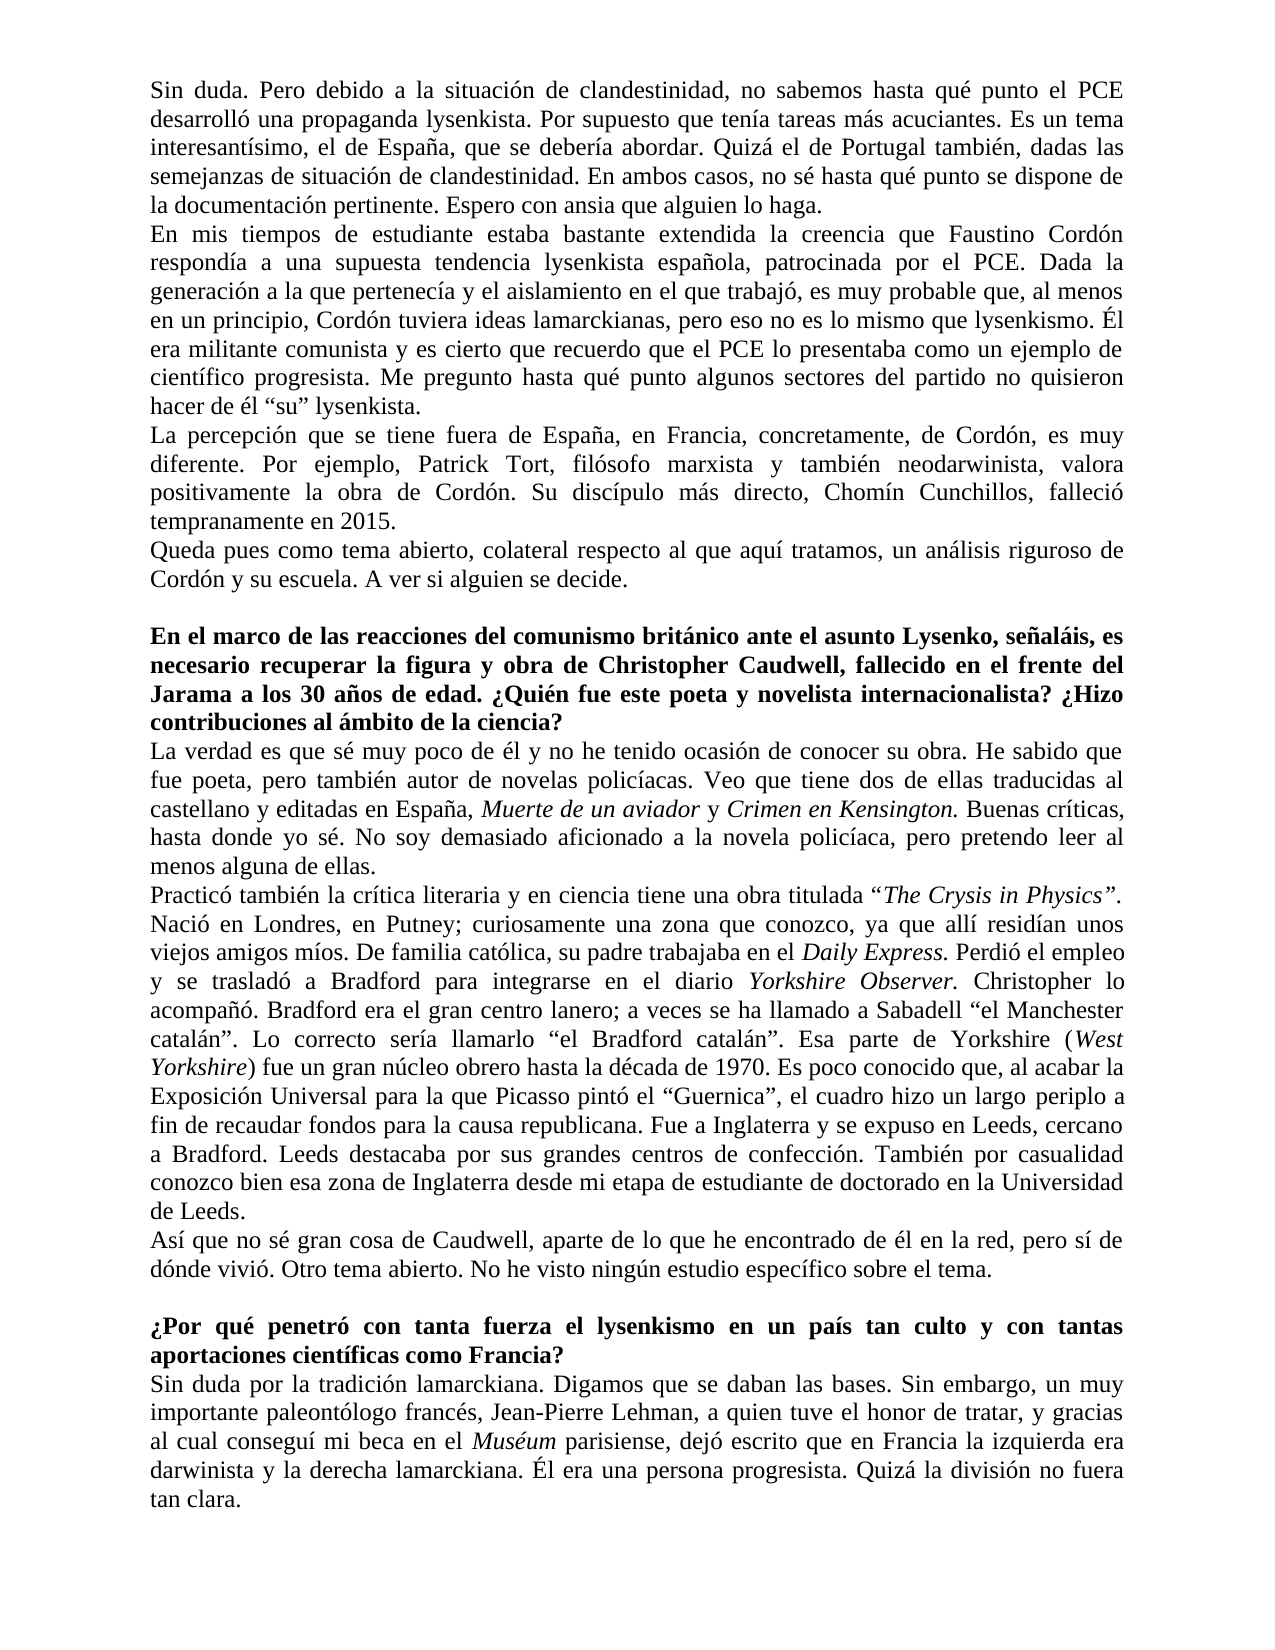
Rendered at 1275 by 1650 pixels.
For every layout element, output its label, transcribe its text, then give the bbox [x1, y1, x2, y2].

text Sin duda. Pero debido a la situación de clandestinidad, no sabemos hasta qué punto el PCE desarrolló una propaganda lysenkista. Por supuesto que tenía tareas más acuciantes. Es un tema interesantísimo, el de España, que se debería abordar. Quizá el de Portugal también, dadas las semejanzas de situación de clandestinidad. En ambos casos, no sé hasta qué punto se dispone de la documentación pertinente. Espero con ansia que alguien lo haga. [150, 75, 1125, 219]
text Queda pues como tema abierto, colateral respecto al que aquí tratamos, un análisis riguroso de Cordón y su escuela. A ver si alguien se decide. [150, 535, 1125, 592]
text En el marco de las reacciones del comunismo británico ante el asunto Lysenko, señaláis, es necesario recuperar la figura y obra de Christopher Caudwell, fallecido en el frente del Jarama a los 30 años de edad. ¿Quién fue este poeta y novelista internacionalista? ¿Hizo contribuciones al ámbito de la ciencia? [150, 621, 1125, 736]
text Sin duda por la tradición lamarckiana. Digamos que se daban las bases. Sin embargo, un muy importante paleontólogo francés, Jean-Pierre Lehman, a quien tuve el honor de tratar, y gracias al cual conseguí mi beca en el Muséum parisiense, dejó escrito que en Francia la izquierda era darwinista y la derecha lamarckiana. Él era una persona progresista. Quizá la división no fuera tan clara. [150, 1369, 1125, 1512]
text En mis tiempos de estudiante estaba bastante extendida la creencia que Faustino Cordón respondía a una supuesta tendencia lysenkista española, patrocinada por el PCE. Dada la generación a la que pertenecía y el aislamiento en el que trabajó, es muy probable que, al menos en un principio, Cordón tuviera ideas lamarckianas, pero eso no es lo mismo que lysenkismo. Él era militante comunista y es cierto que recuerdo que el PCE lo presentaba como un ejemplo de científico progresista. Me pregunto hasta qué punto algunos sectores del partido no quisieron hacer de él “su” lysenkista. [150, 219, 1125, 420]
text La percepción que se tiene fuera de España, en Francia, concretamente, de Cordón, es muy diferente. Por ejemplo, Patrick Tort, filósofo marxista y también neodarwinista, valora positivamente la obra de Cordón. Su discípulo más directo, Chomín Cunchillos, falleció tempranamente en 2015. [150, 420, 1125, 535]
text Así que no sé gran cosa de Caudwell, aparte de lo que he encontrado de él en la red, pero sí de dónde vivió. Otro tema abierto. No he visto ningún estudio específico sobre el tema. [150, 1225, 1125, 1282]
text La verdad es que sé muy poco de él y no he tenido ocasión de conocer su obra. He sabido que fue poeta, pero también autor de novelas policíacas. Veo que tiene dos de ellas traducidas al castellano y editadas en España, Muerte de un aviador y Crimen en Kensington. Buenas críticas, hasta donde yo sé. No soy demasiado aficionado a la novela policíaca, pero pretendo leer al menos alguna de ellas. [150, 736, 1125, 880]
text ¿Por qué penetró con tanta fuerza el lysenkismo en un país tan culto y con tantas aportaciones científicas como Francia? [150, 1311, 1125, 1369]
text Practicó también la crítica literaria y en ciencia tiene una obra titulada “The Crysis in Physics”. Nació en Londres, en Putney; curiosamente una zona que conozco, ya que allí residían unos viejos amigos míos. De familia católica, su padre trabajaba en el Daily Express. Perdió el empleo y se trasladó a Bradford para integrarse en el diario Yorkshire Observer. Christopher lo acompañó. Bradford era el gran centro lanero; a veces se ha llamado a Sabadell “el Manchester catalán”. Lo correcto sería llamarlo “el Bradford catalán”. Esa parte de Yorkshire (West Yorkshire) fue un gran núcleo obrero hasta la década de 1970. Es poco conocido que, al acabar la Exposición Universal para la que Picasso pintó el “Guernica”, el cuadro hizo un largo periplo a fin de recaudar fondos para la causa republicana. Fue a Inglaterra y se expuso en Leeds, cercano a Bradford. Leeds destacaba por sus grandes centros de confección. También por casualidad conozco bien esa zona de Inglaterra desde mi etapa de estudiante de doctorado en la Universidad de Leeds. [150, 880, 1125, 1225]
